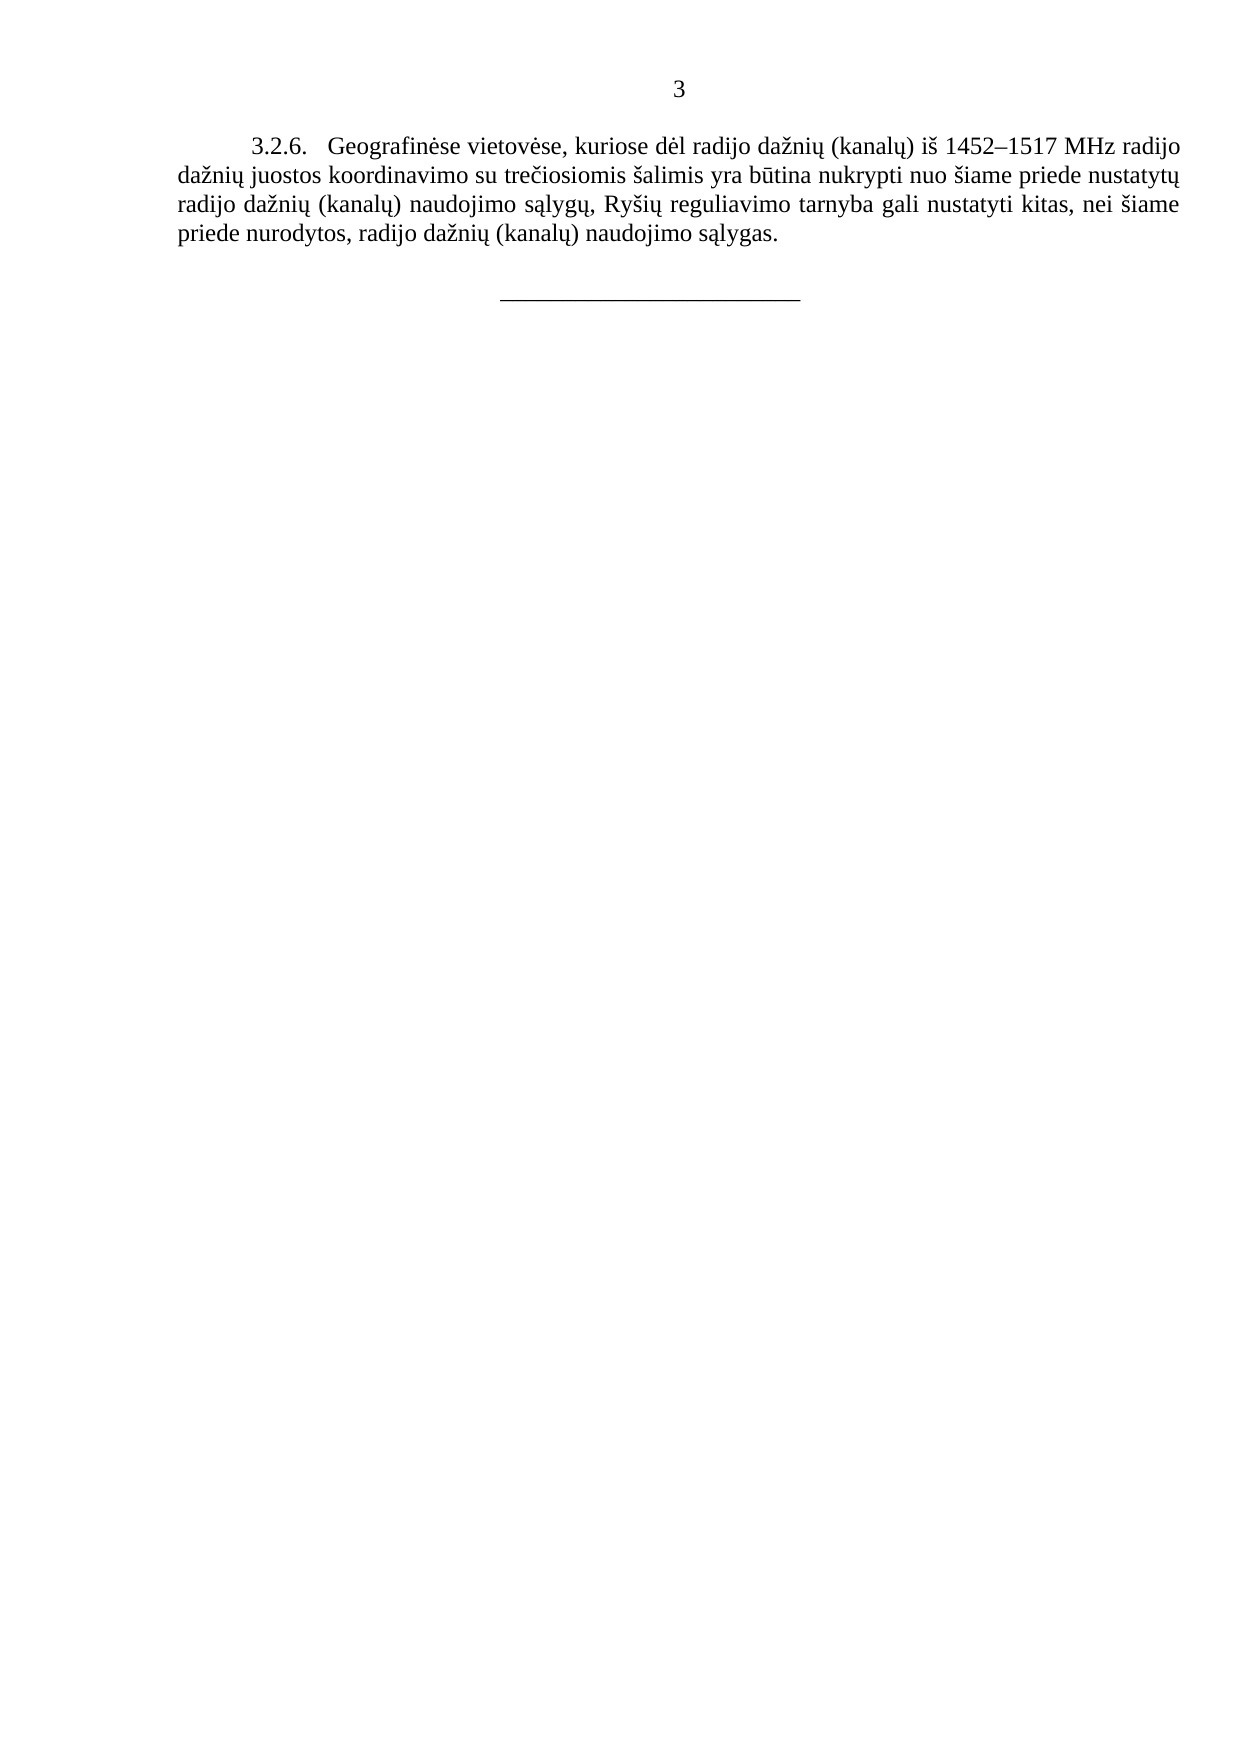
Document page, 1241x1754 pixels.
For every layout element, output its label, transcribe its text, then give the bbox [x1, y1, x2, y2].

text 3.2.6. Geografinėse vietovėse, kuriose dėl radijo dažnių (kanalų) iš 1452–1517 MHz radijo dažnių juostos koordinavimo su trečiosiomis šalimis yra būtina nukrypti nuo šiame priede nustatytų radijo dažnių (kanalų) naudojimo sąlygų, Ryšių reguliavimo tarnyba gali nustatyti kitas, nei šiame priede nurodytos, radijo dažnių (kanalų) naudojimo sąlygas. [177, 131, 1181, 246]
text ________________________ [177, 275, 1181, 304]
